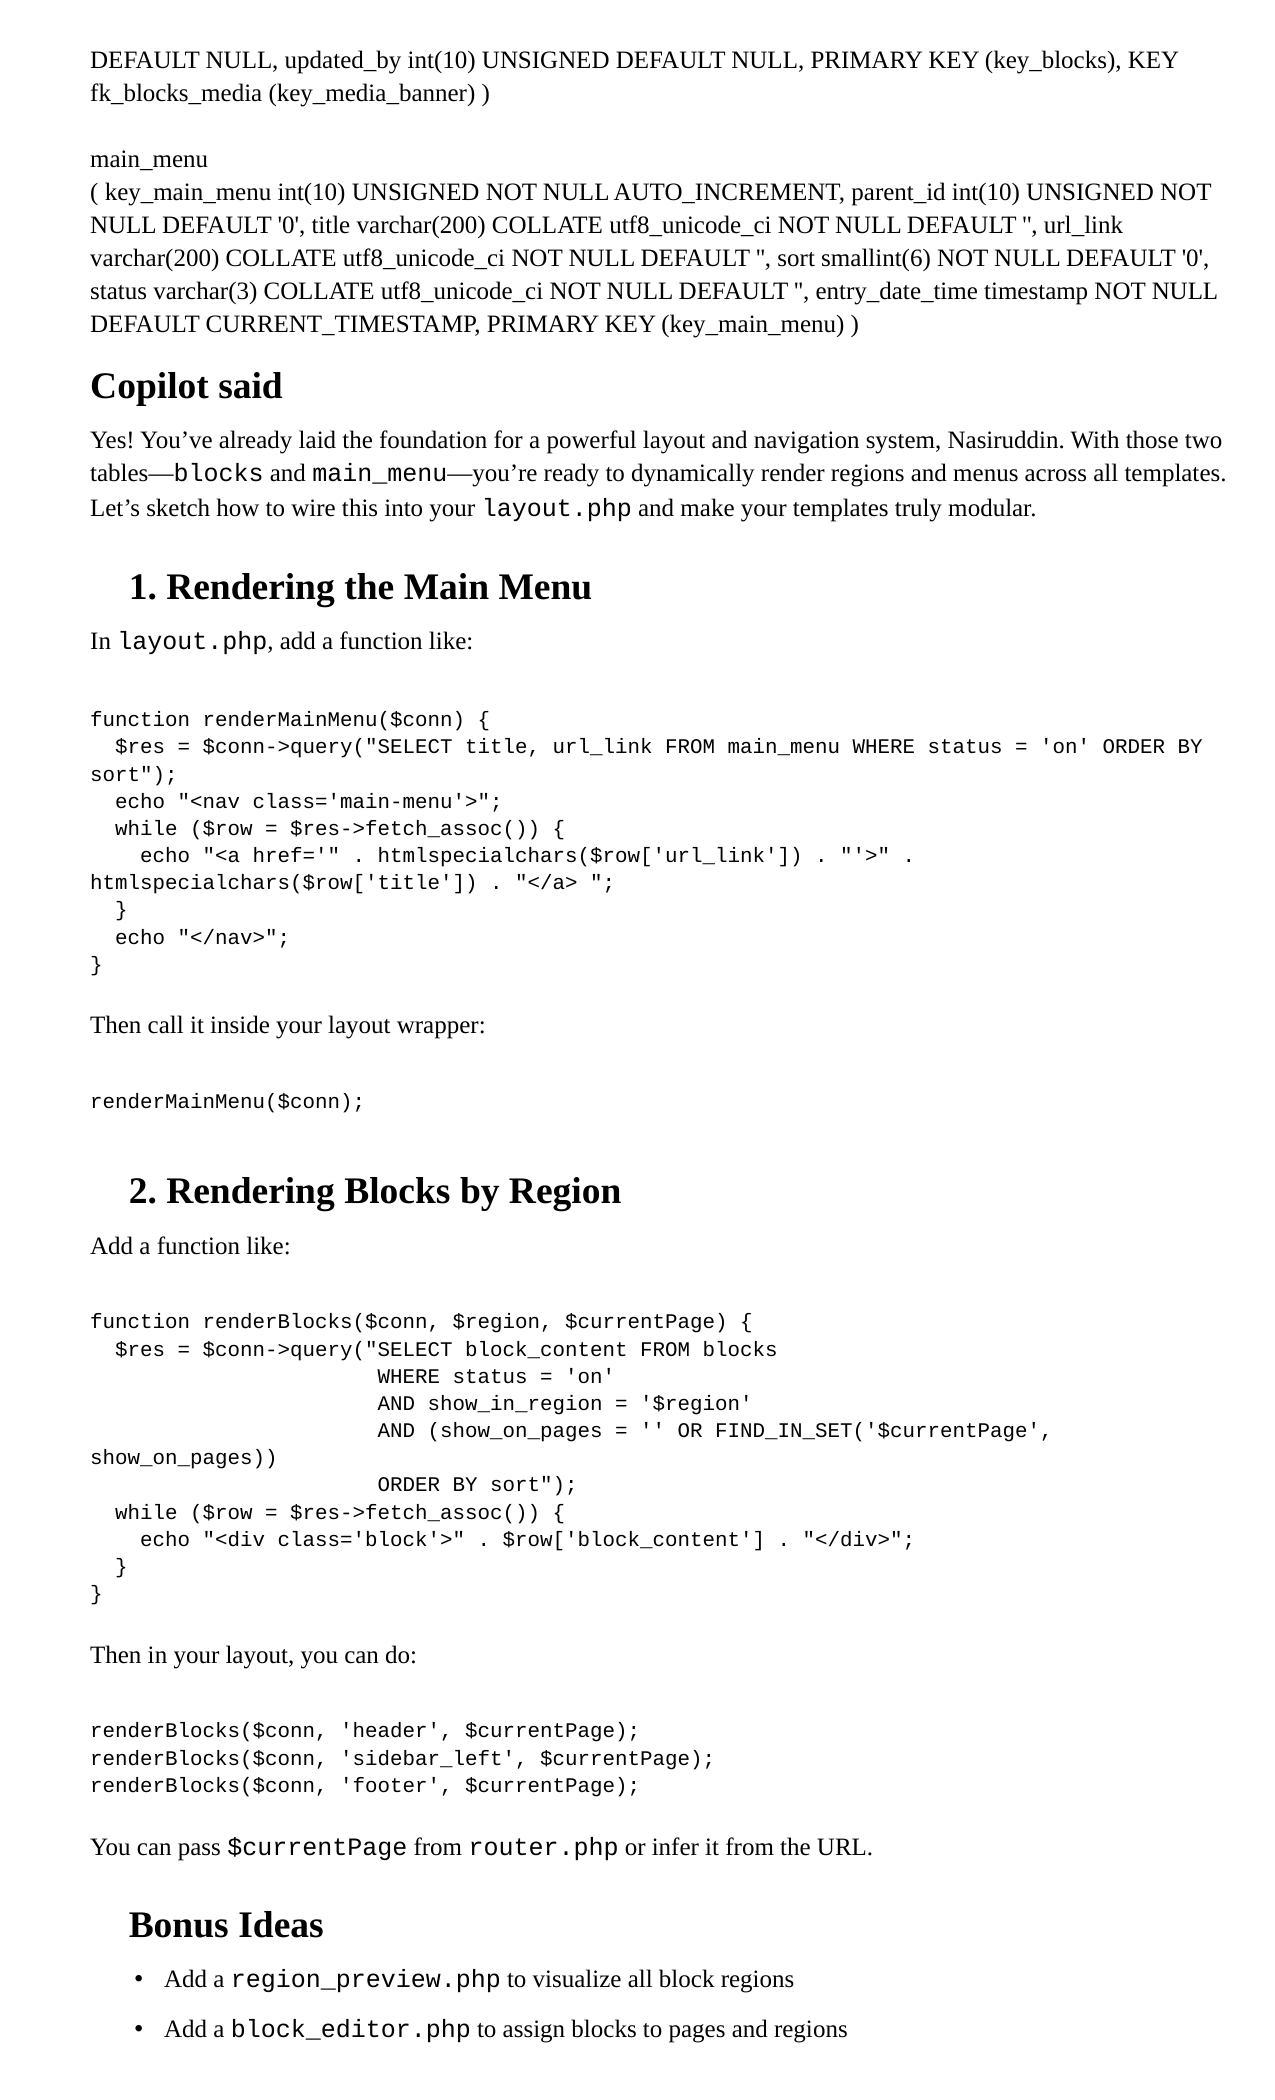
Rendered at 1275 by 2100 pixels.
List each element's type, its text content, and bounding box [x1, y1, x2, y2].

subtitle 🧩 2. Rendering Blocks by Region [90, 1169, 1230, 1212]
text } [90, 954, 1230, 977]
text ( key_main_menu int(10) UNSIGNED NOT NULL AUTO_INCREMENT, parent_id int(10) UNSIGNED NOT NULL DEFAULT '0', title varchar(200) COLLATE utf8_unicode_ci NOT NULL DEFAULT '', url_link varchar(200) COLLATE utf8_unicode_ci NOT NULL DEFAULT '', sort smallint(6) NOT NULL DEFAULT '0', status varchar(3) COLLATE utf8_unicode_ci NOT NULL DEFAULT '', entry_date_time timestamp NOT NULL DEFAULT CURRENT_TIMESTAMP, PRIMARY KEY (key_main_menu) ) [90, 177, 1230, 338]
text echo "<div class='block'>" . $row['block_content'] . "</div>"; [90, 1529, 1230, 1552]
text WHERE status = 'on' [90, 1366, 1230, 1389]
text while ($row = $res->fetch_assoc()) { [90, 818, 1230, 842]
text DEFAULT NULL, updated_by int(10) UNSIGNED DEFAULT NULL, PRIMARY KEY (key_blocks), KEY fk_blocks_media (key_media_banner) ) [90, 45, 1230, 107]
text AND show_in_region = '$region' [90, 1393, 1230, 1417]
text renderBlocks($conn, 'footer', $currentPage); [90, 1775, 1230, 1798]
text renderMainMenu($conn); [90, 1091, 1230, 1115]
text } [90, 1556, 1230, 1580]
text echo "</nav>"; [90, 927, 1230, 950]
subtitle Copilot said [90, 363, 1230, 406]
text $res = $conn->query("SELECT title, url_link FROM main_menu WHERE status = 'on' ORDER BY sort"); [90, 736, 1230, 787]
subtitle 🧩 1. Rendering the Main Menu [90, 564, 1230, 607]
text while ($row = $res->fetch_assoc()) { [90, 1502, 1230, 1525]
text In layout.php, add a function like: [90, 626, 1230, 657]
subtitle 🧠 Bonus Ideas [90, 1902, 1230, 1946]
text renderBlocks($conn, 'sidebar_left', $currentPage); [90, 1748, 1230, 1771]
text Then in your layout, you can do: [90, 1640, 1230, 1669]
text } [90, 1583, 1230, 1607]
text function renderMainMenu($conn) { [90, 709, 1230, 733]
text You can pass $currentPage from router.php or infer it from the URL. [90, 1832, 1230, 1862]
text renderBlocks($conn, 'header', $currentPage); [90, 1721, 1230, 1744]
list Add a block_editor.php to assign blocks to pages and regions [134, 2014, 1230, 2045]
text Add a function like: [90, 1231, 1230, 1259]
text echo "<a href='" . htmlspecialchars($row['url_link']) . "'>" . htmlspecialchars($row['title']) . "</a> "; [90, 845, 1230, 896]
text ORDER BY sort"); [90, 1474, 1230, 1498]
list Add a region_preview.php to visualize all block regions [134, 1964, 1230, 1995]
text } [90, 899, 1230, 923]
text $res = $conn->query("SELECT block_content FROM blocks [90, 1338, 1230, 1362]
text Then call it inside your layout wrapper: [90, 1011, 1230, 1039]
text function renderBlocks($conn, $region, $currentPage) { [90, 1311, 1230, 1335]
text AND (show_on_pages = '' OR FIND_IN_SET('$currentPage', show_on_pages)) [90, 1420, 1230, 1471]
text echo "<nav class='main-menu'>"; [90, 791, 1230, 814]
text Yes! You’ve already laid the foundation for a powerful layout and navigation system, Nasiruddin. With those two tables—blocks and main_menu—you’re ready to dynamically render regions and menus across all templates. Let’s sketch how to wire this into your layout.php and make your templates truly modular. [90, 425, 1230, 524]
text main_menu [90, 144, 1230, 173]
